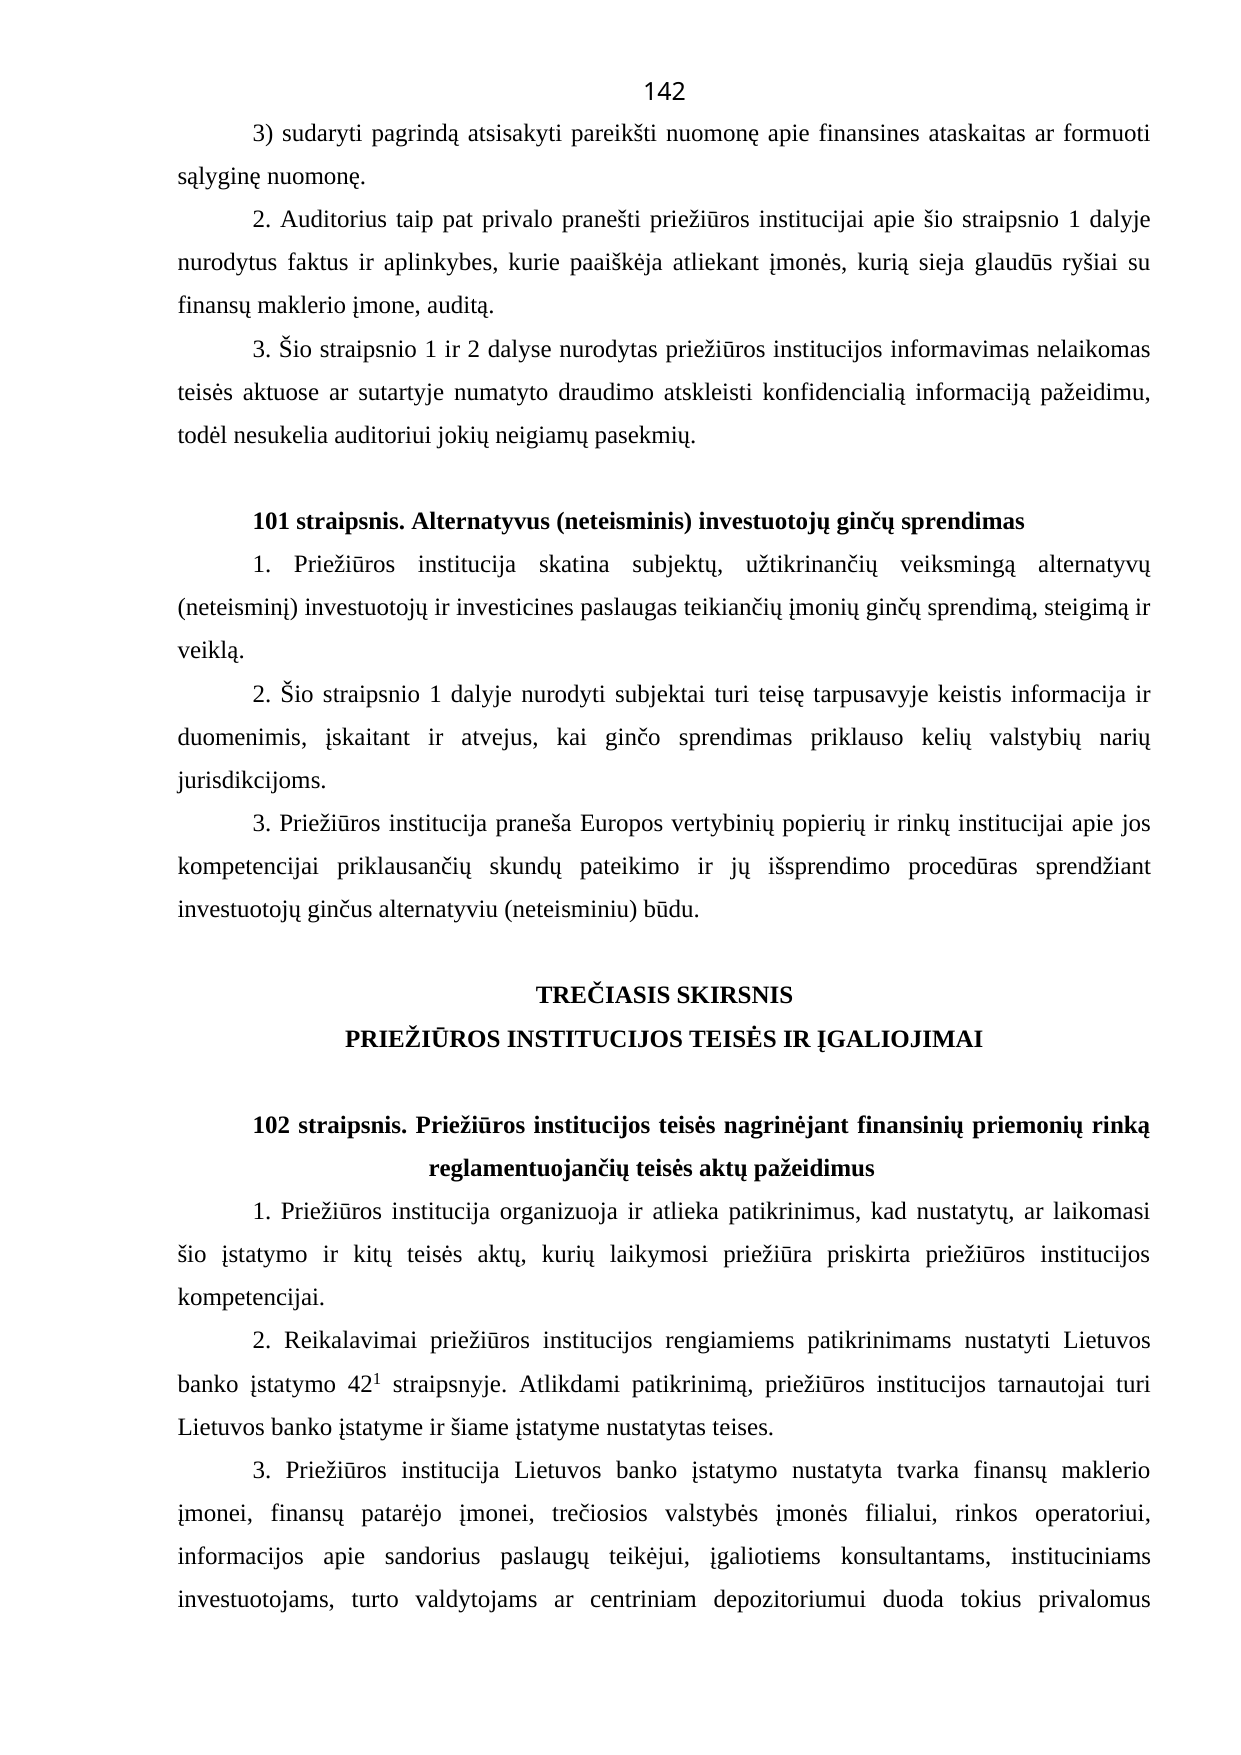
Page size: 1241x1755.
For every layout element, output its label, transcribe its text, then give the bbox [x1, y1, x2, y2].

text 1. Priežiūros institucija organizuoja ir atlieka patikrinimus, kad nustatytų, ar laikomasi šio įstatymo ir kitų teisės aktų, kurių laikymosi priežiūra priskirta priežiūros institucijos kompetencijai. [177, 1196, 1152, 1311]
text 102 straipsnis. Priežiūros institucijos teisės nagrinėjant finansinių priemonių rinką reglamentuojančių teisės aktų pažeidimus [252, 1110, 1152, 1182]
text 2. Auditorius taip pat privalo pranešti priežiūros institucijai apie šio straipsnio 1 dalyje nurodytus faktus ir aplinkybes, kurie paaiškėja atliekant įmonės, kurią sieja glaudūs ryšiai su finansų maklerio įmone, auditą. [177, 204, 1152, 319]
text PRIEŽIŪROS INSTITUCIJOS TEISĖS IR ĮGALIOJIMAI [177, 1024, 1152, 1052]
text TREČIASIS SKIRSNIS [177, 981, 1152, 1009]
text 2. Šio straipsnio 1 dalyje nurodyti subjektai turi teisę tarpusavyje keistis informacija ir duomenimis, įskaitant ir atvejus, kai ginčo sprendimas priklauso kelių valstybių narių jurisdikcijoms. [177, 679, 1152, 794]
text 3. Priežiūros institucija Lietuvos banko įstatymo nustatyta tvarka finansų maklerio įmonei, finansų patarėjo įmonei, trečiosios valstybės įmonės filialui, rinkos operatoriui, informacijos apie sandorius paslaugų teikėjui, įgaliotiems konsultantams, instituciniams investuotojams, turto valdytojams ar centriniam depozitoriumui duoda tokius privalomus [177, 1455, 1152, 1613]
text 3. Šio straipsnio 1 ir 2 dalyse nurodytas priežiūros institucijos informavimas nelaikomas teisės aktuose ar sutartyje numatyto draudimo atskleisti konfidencialią informaciją pažeidimu, todėl nesukelia auditoriui jokių neigiamų pasekmių. [177, 334, 1152, 449]
text 3. Priežiūros institucija praneša Europos vertybinių popierių ir rinkų institucijai apie jos kompetencijai priklausančių skundų pateikimo ir jų išsprendimo procedūras sprendžiant investuotojų ginčus alternatyviu (neteisminiu) būdu. [177, 808, 1152, 923]
text 3) sudaryti pagrindą atsisakyti pareikšti nuomonę apie finansines ataskaitas ar formuoti sąlyginę nuomonę. [177, 118, 1152, 190]
text 101 straipsnis. Alternatyvus (neteisminis) investuotojų ginčų sprendimas [177, 506, 1152, 535]
text 1. Priežiūros institucija skatina subjektų, užtikrinančių veiksmingą alternatyvų (neteisminį) investuotojų ir investicines paslaugas teikiančių įmonių ginčų sprendimą, steigimą ir veiklą. [177, 549, 1152, 664]
text 2. Reikalavimai priežiūros institucijos rengiamiems patikrinimams nustatyti Lietuvos banko įstatymo 421 straipsnyje. Atlikdami patikrinimą, priežiūros institucijos tarnautojai turi Lietuvos banko įstatyme ir šiame įstatyme nustatytas teises. [177, 1326, 1152, 1441]
